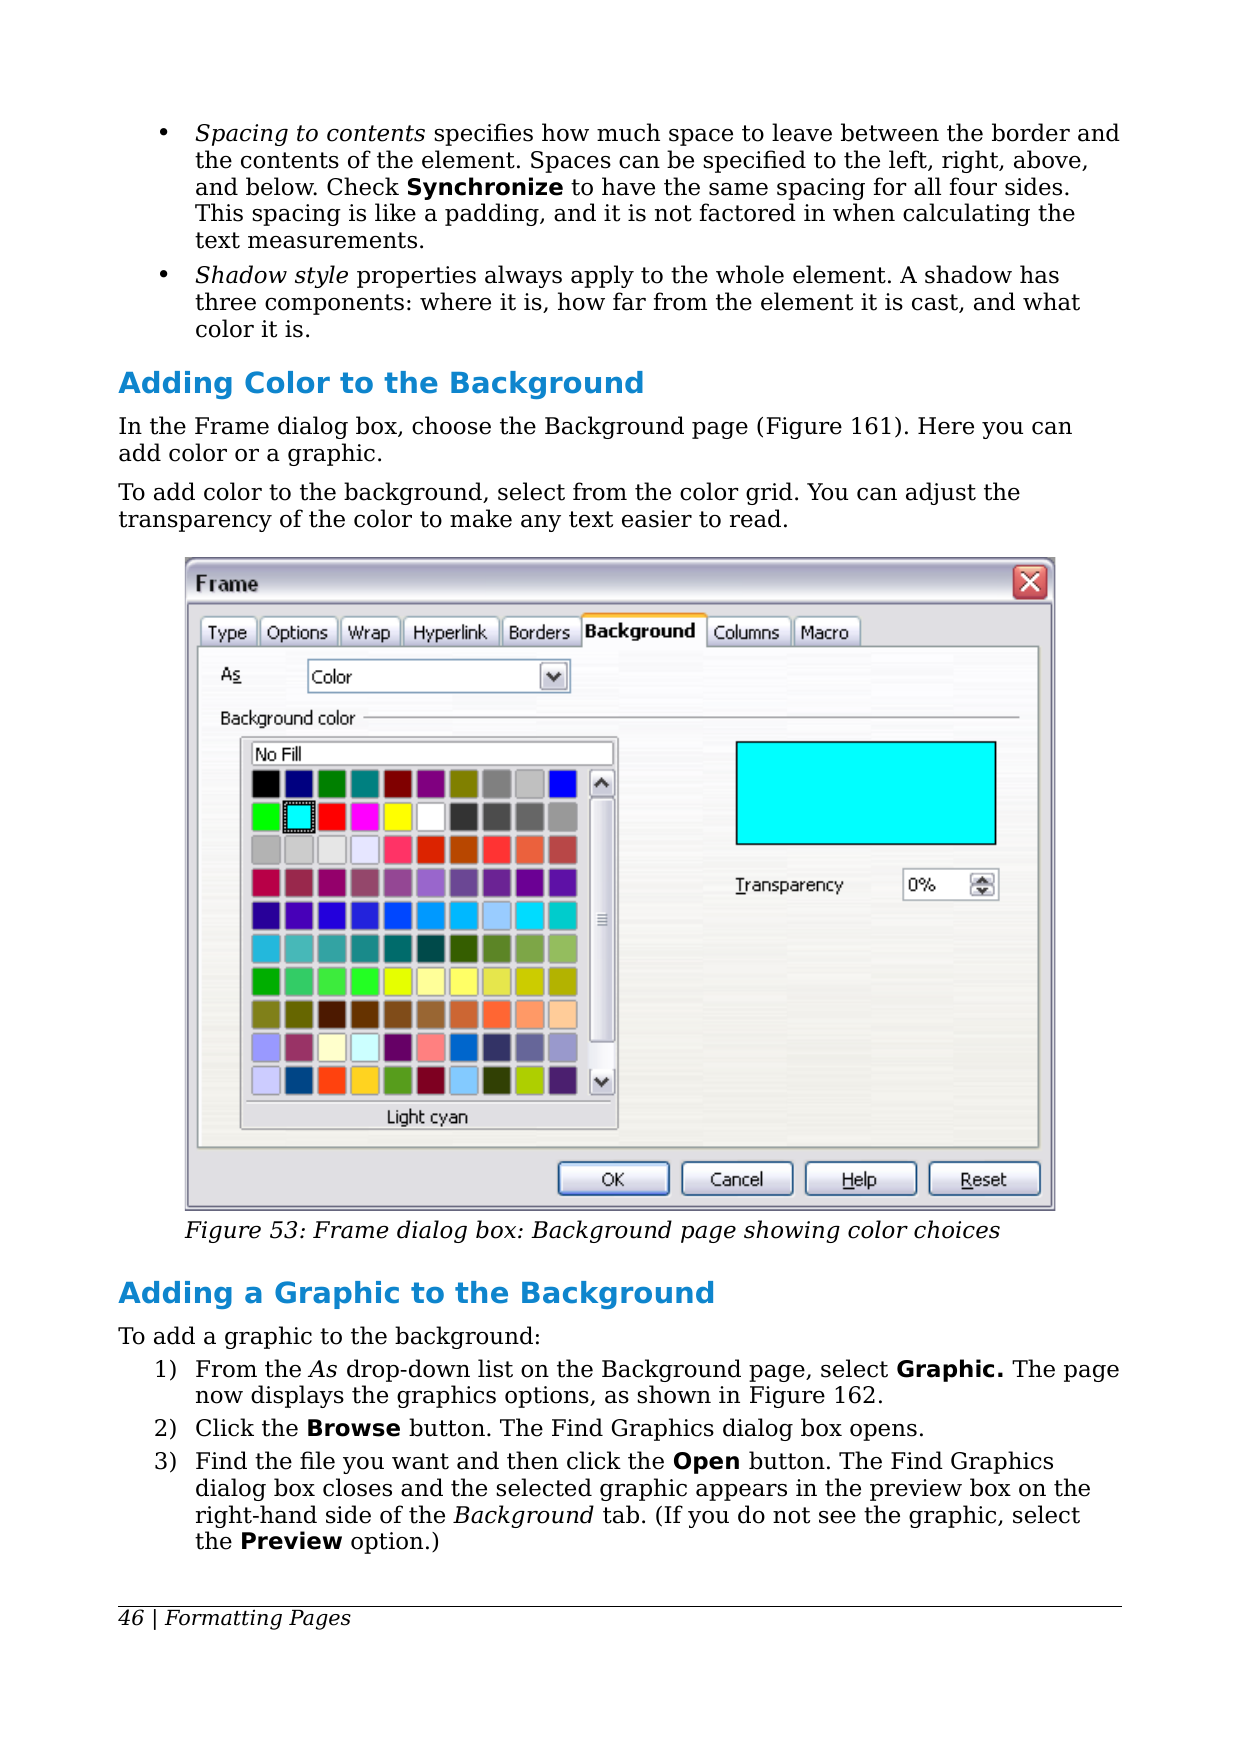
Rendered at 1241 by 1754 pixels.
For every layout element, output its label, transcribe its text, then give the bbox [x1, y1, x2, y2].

text Figure 53: Frame dialog box: Background page showing color choices [185, 1217, 1056, 1244]
text To add color to the background, select from the color grid. You can adjust the transparency of the color to make any text easier to read. [118, 479, 1122, 532]
list From the As drop-down list on the Background page, select Graphic. The page now displays the graphics options, as shown in Figure 162. [177, 1356, 1122, 1409]
subtitle Adding a Graphic to the Background [118, 1276, 1122, 1310]
list To add a graphic to the background: [118, 1323, 1122, 1349]
list Find the file you want and then click the Open button. The Find Graphics dialog box closes and the selected graphic appears in the preview box on the right-hand side of the Background tab. (If you do not see the graphic, select the Preview option.) [177, 1448, 1122, 1555]
subtitle Adding Color to the Background [118, 367, 1122, 401]
picture [184, 557, 1056, 1211]
text In the Frame dialog box, choose the Background page (Figure 161). Here you can add color or a graphic. [118, 413, 1122, 467]
list Shadow style properties always apply to the whole element. A shadow has three components: where it is, how far from the element it is cast, and what color it is. [156, 260, 1122, 343]
list Spacing to contents specifies how much space to leave between the border and the contents of the element. Spaces can be specified to the left, right, above, and below. Check Synchronize to have the same spacing for all four sides. This spacing is like a padding, and it is not factored in when calculating the text measurements. [156, 118, 1122, 254]
list Click the Browse button. The Find Graphics dialog box opens. [177, 1416, 1122, 1442]
